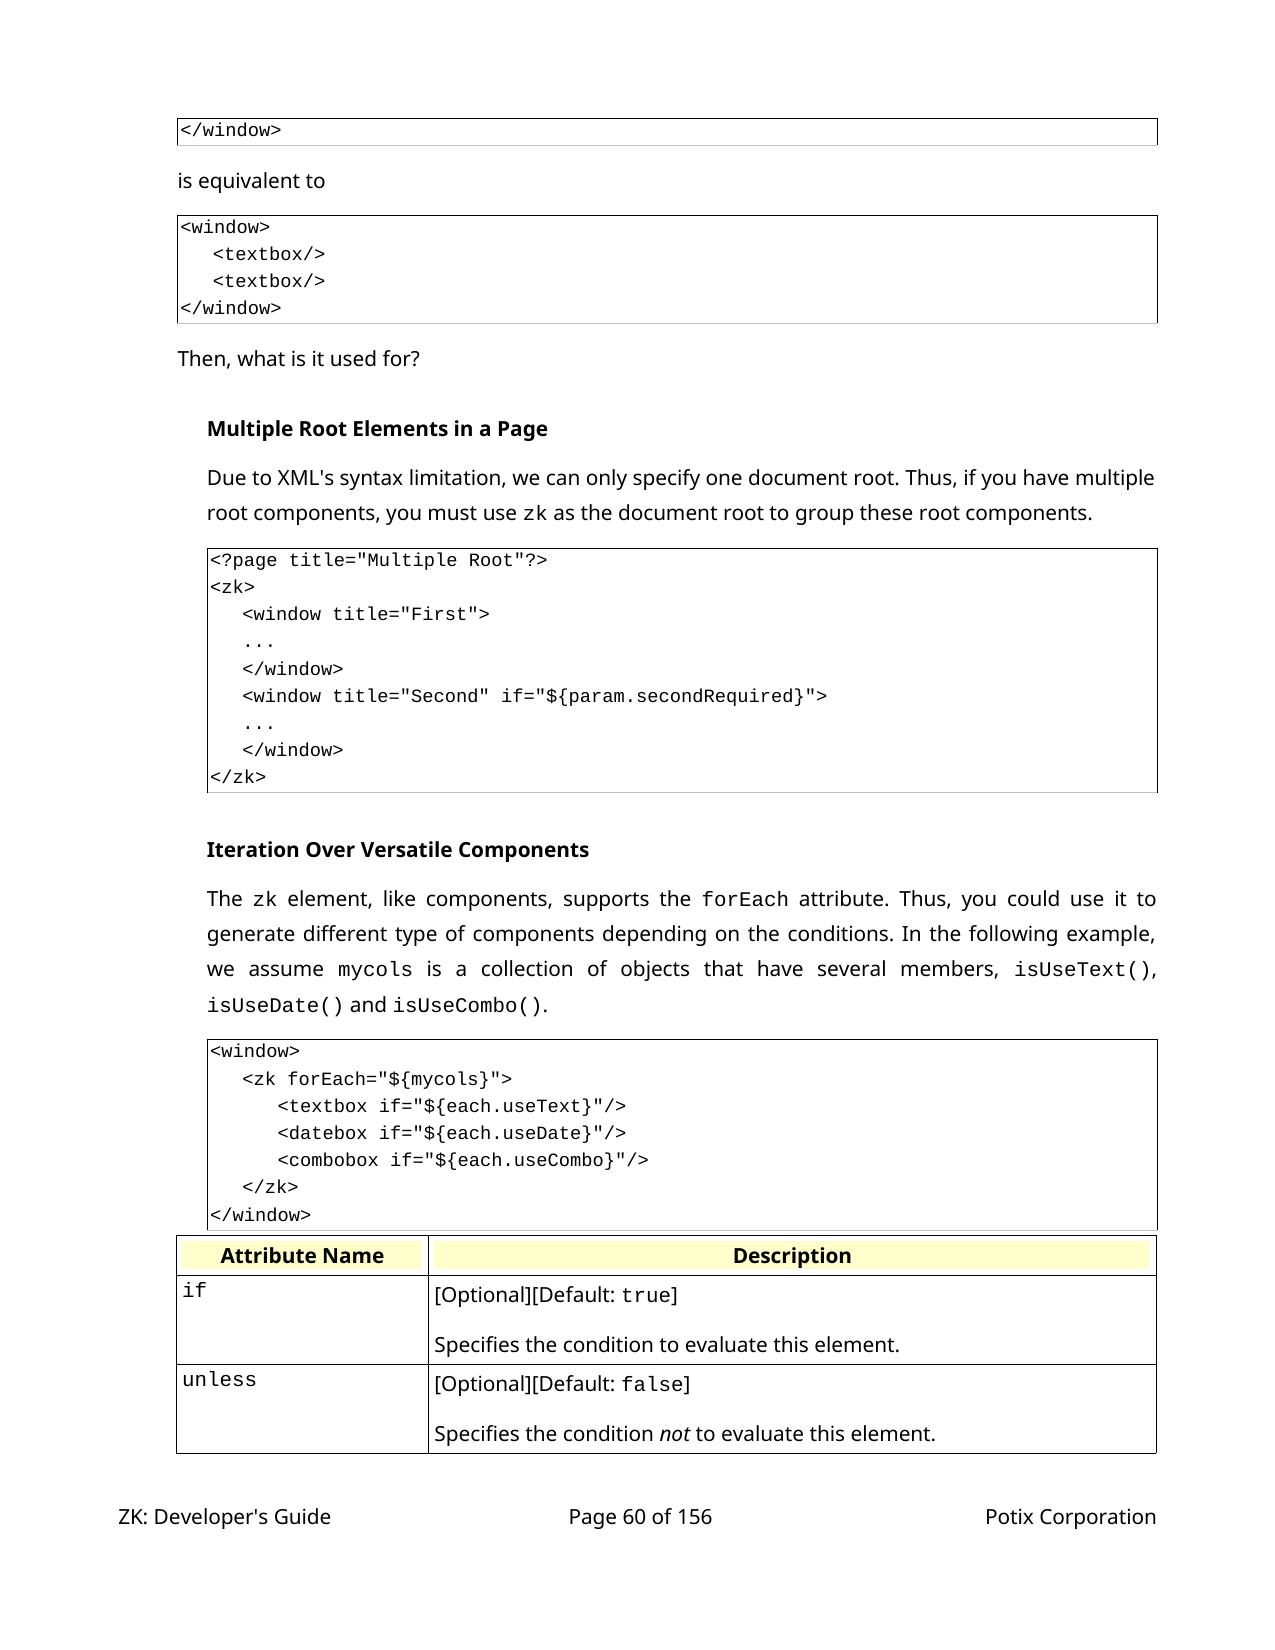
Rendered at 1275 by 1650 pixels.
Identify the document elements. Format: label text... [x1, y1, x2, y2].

text is equivalent to [177, 166, 1157, 194]
text <zk> [208, 575, 1157, 599]
text <zk forEach="${mycols}"> [208, 1066, 1157, 1091]
text Then, what is it used for? [177, 344, 1157, 372]
table_cell if [177, 1276, 428, 1364]
table_cell [Optional][Default: false] Specifies the condition not to evaluate this element. [429, 1365, 1156, 1453]
text ... [208, 629, 1157, 653]
table_header Description [429, 1236, 1156, 1275]
text <window title="Second" if="${param.secondRequired}"> [208, 684, 1157, 708]
text </window> [208, 1202, 1157, 1230]
table_cell unless [177, 1365, 428, 1453]
subtitle Multiple Root Elements in a Page [207, 414, 1157, 443]
text </window> [178, 119, 1157, 145]
text <?page title="Multiple Root"?> [208, 549, 1157, 572]
text <datebox if="${each.useDate}"/> [208, 1121, 1157, 1145]
text </zk> [208, 765, 1157, 792]
table_cell [Optional][Default: true] Specifies the condition to evaluate this element. [429, 1276, 1156, 1364]
text The zk element, like components, supports the forEach attribute. Thus, you could use it to generate different type of components depending on the conditions. In the following example, we assume mycols is a collection of objects that have several members, isUseText(), isUseDate() and isUseCombo(). [207, 884, 1157, 1019]
text <window title="First"> [208, 602, 1157, 626]
text Due to XML's syntax limitation, we can only specify one document root. Thus, if you have multiple root components, you must use zk as the document root to group these root components. [207, 463, 1157, 527]
text <window> [208, 1040, 1157, 1063]
text ... [208, 711, 1157, 735]
text <textbox if="${each.useText}"/> [208, 1094, 1157, 1118]
text </zk> [208, 1175, 1157, 1199]
text <combobox if="${each.useCombo}"/> [208, 1148, 1157, 1172]
text </window> [208, 738, 1157, 762]
text </window> [178, 296, 1157, 323]
text <textbox/> <textbox/> [178, 242, 1157, 293]
text </window> [208, 656, 1157, 681]
subtitle Iteration Over Versatile Components [207, 835, 1157, 863]
table_header Attribute Name [177, 1236, 428, 1275]
text <window> [178, 216, 1157, 239]
